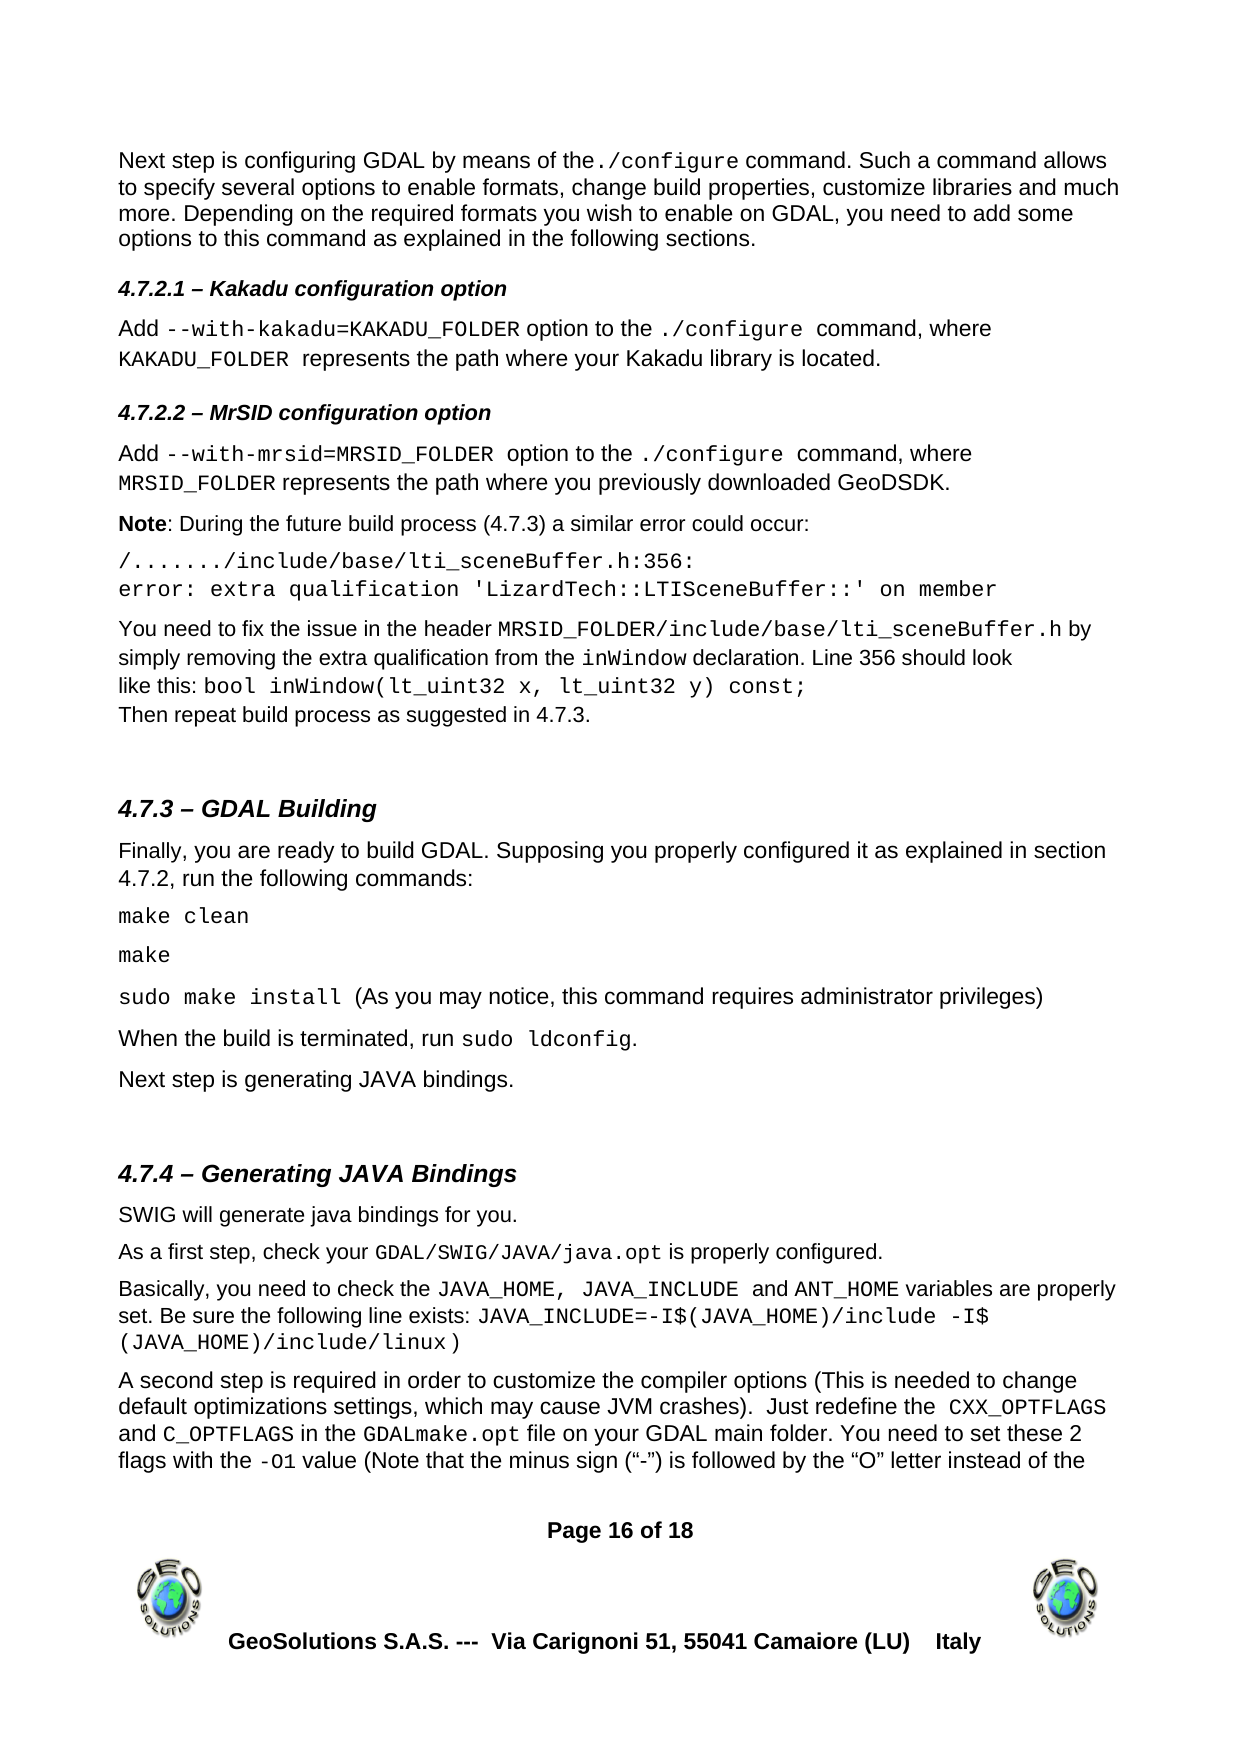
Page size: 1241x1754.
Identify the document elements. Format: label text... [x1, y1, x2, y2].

text A second step is required in order to customize the compiler options (This is needed to change default optimizations settings, which may cause JVM crashes). Just redefine the CXX_OPTFLAGS and C_OPTFLAGS in the GDALmake.opt file on your GDAL main folder. You need to set these 2 flags with the -O1 value (Note that the minus sign (“-”) is followed by the “O” letter instead of the [118, 1368, 1122, 1475]
text Basically, you need to check the JAVA_HOME, JAVA_INCLUDE and ANT_HOME variables are properly set. Be sure the following line exists: JAVA_INCLUDE=-I$(JAVA_HOME)/include -I$(JAVA_HOME)/include/linux ) [118, 1277, 1122, 1356]
subtitle 4.7.2.2 – MrSID configuration option [118, 401, 1122, 425]
text Add --with-mrsid=MRSID_FOLDER option to the ./configure command, where MRSID_FOLDER represents the path where you previously downloaded GeoDSDK. [118, 440, 1122, 497]
subtitle 4.7.3 – GDAL Building [118, 795, 1122, 822]
text make [118, 944, 1122, 969]
text You need to fix the issue in the header MRSID_FOLDER/include/base/lti_sceneBuffer.h by simply removing the extra qualification from the inWindow declaration. Line 356 should look like this: bool inWindow(lt_uint32 x, lt_uint32 y) const; Then repeat build process as suggested in 4.7.3. [118, 617, 1122, 727]
text Note: During the future build process (4.7.3) a similar error could occur: [118, 512, 1122, 536]
text Next step is configuring GDAL by means of the./configure command. Such a command allows to specify several options to enable formats, change build properties, customize libraries and much more. Depending on the required formats you wish to enable on GDAL, you need to add some options to this command as explained in the following sections. [118, 148, 1122, 252]
text /......./include/base/lti_sceneBuffer.h:356: error: extra qualification 'LizardTech::LTISceneBuffer::' on member [118, 551, 1122, 602]
subtitle 4.7.2.1 – Kakadu configuration option [118, 277, 1122, 301]
text Add --with-kakadu=KAKADU_FOLDER option to the ./configure command, where KAKADU_FOLDER represents the path where your Kakadu library is located. [118, 316, 1122, 373]
text Next step is generating JAVA bindings. [118, 1067, 1122, 1093]
subtitle 4.7.4 – Generating JAVA Bindings [118, 1160, 1122, 1188]
text Finally, you are ready to build GDAL. Supposing you properly configured it as explained in section 4.7.2, run the following commands: [118, 838, 1122, 891]
text make clean [118, 906, 1122, 930]
picture [1030, 1552, 1101, 1641]
text SWIG will generate java bindings for you. [118, 1203, 1122, 1227]
text sudo make install (As you may notice, this command requires administrator privileges) [118, 983, 1122, 1011]
text As a first step, check your GDAL/SWIG/JAVA/java.opt is properly configured. [118, 1239, 1122, 1265]
picture [134, 1552, 205, 1641]
text When the build is terminated, run sudo ldconfig. [118, 1025, 1122, 1053]
